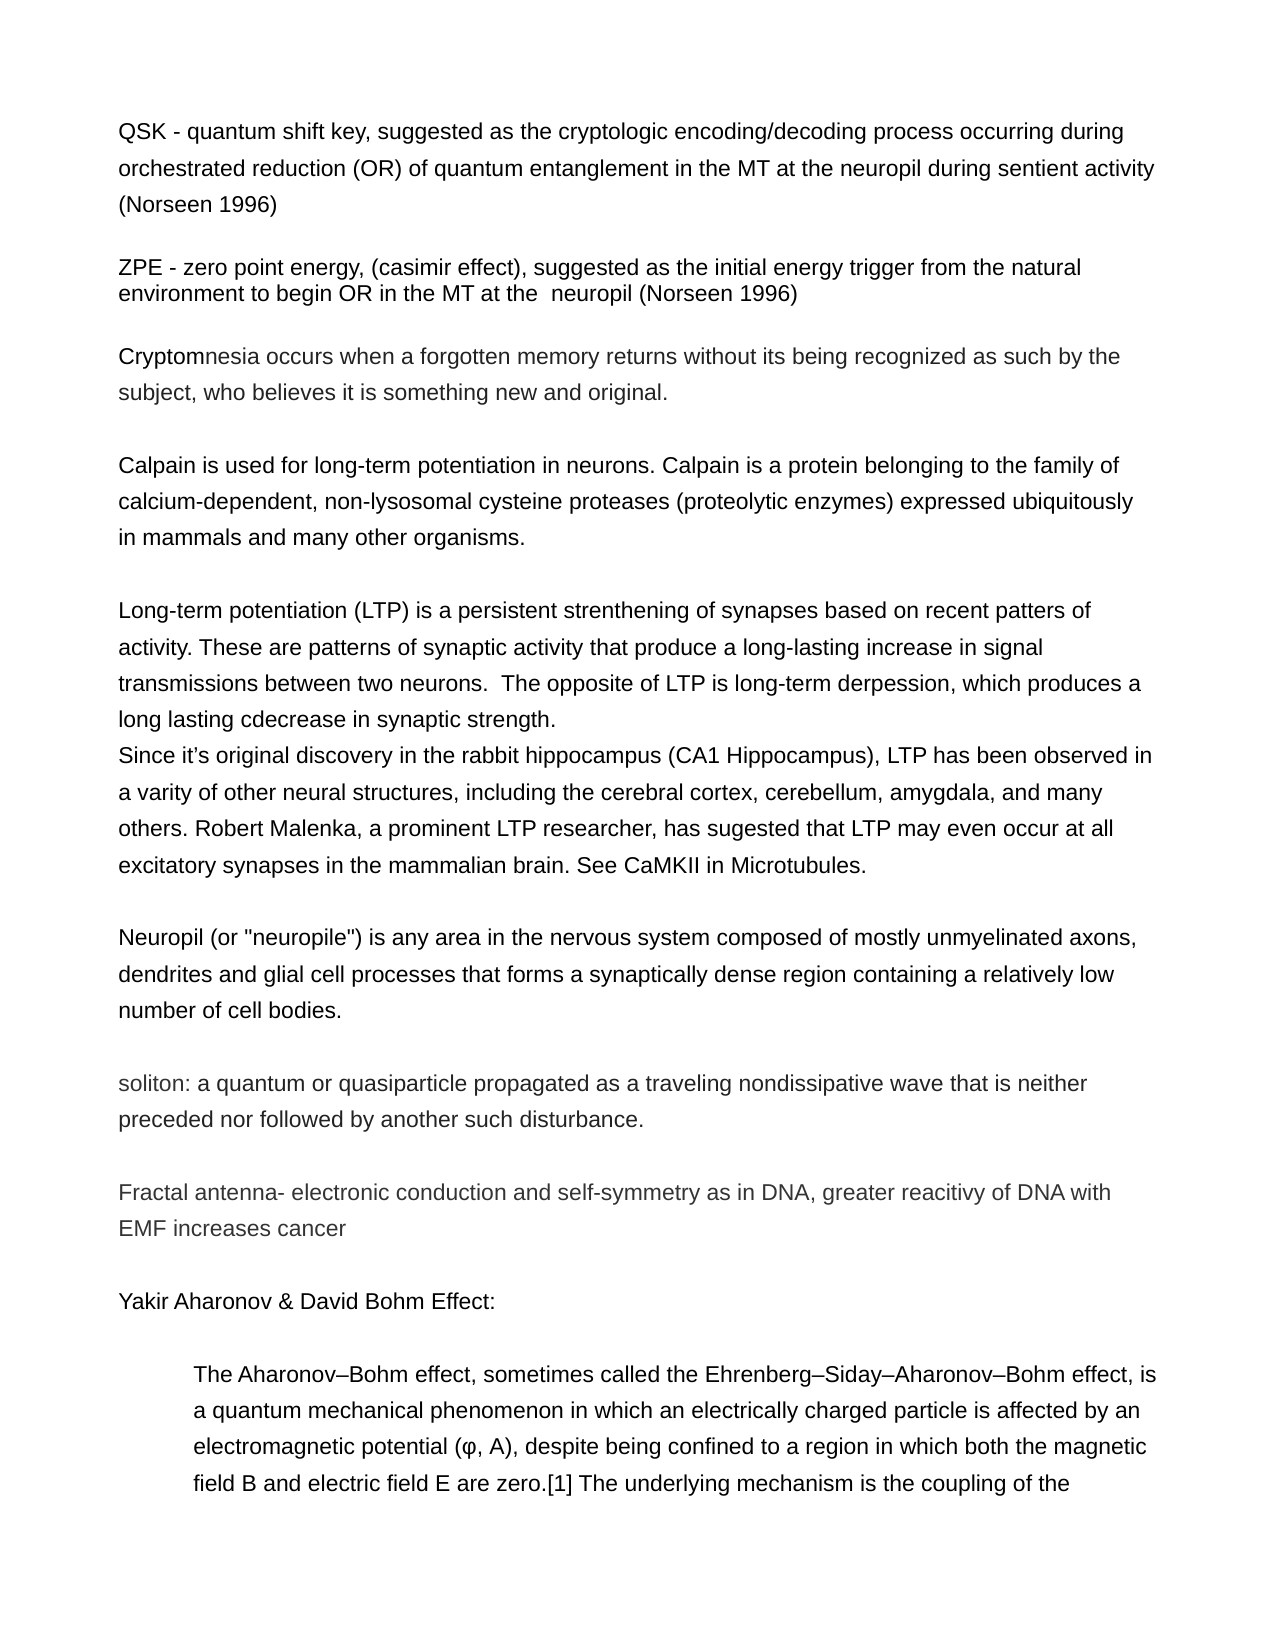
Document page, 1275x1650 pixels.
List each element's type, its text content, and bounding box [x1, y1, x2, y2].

text The Aharonov–Bohm effect, sometimes called the Ehrenberg–Siday–Aharonov–Bohm effect, is a quantum mechanical phenomenon in which an electrically charged particle is affected by an electromagnetic potential (φ, A), despite being confined to a region in which both the magnetic field B and electric field E are zero.[1] The underlying mechanism is the coupling of the [193, 1324, 1157, 1496]
text Yakir Aharonov & David Bohm Effect: [118, 1288, 1157, 1314]
text Fractal antenna- electronic conduction and self-symmetry as in DNA, greater reacitivy of DNA with EMF increases cancer [118, 1179, 1157, 1241]
text Calpain is used for long-term potentiation in neurons. Calpain is a protein belonging to the family of calcium-dependent, non-lysosomal cysteine proteases (proteolytic enzymes) expressed ubiquitously in mammals and many other organisms. [118, 452, 1157, 551]
text Neuropil (or "neuropile") is any area in the nervous system composed of mostly unmyelinated axons, dendrites and glial cell processes that forms a synaptically dense region containing a relatively low number of cell bodies. [118, 924, 1157, 1023]
text Cryptomnesia occurs when a forgotten memory returns without its being recognized as such by the subject, who believes it is something new and original. [118, 343, 1157, 405]
text Since it’s original discovery in the rabbit hippocampus (CA1 Hippocampus), LTP has been observed in a varity of other neural structures, including the cerebral cortex, cerebellum, amygdala, and many others. Robert Malenka, a prominent LTP researcher, has sugested that LTP may even occur at all excitatory synapses in the mammalian brain. See CaMKII in Microtubules. [118, 742, 1157, 878]
text Long-term potentiation (LTP) is a persistent strenthening of synapses based on recent patters of activity. These are patterns of synaptic activity that produce a long-lasting increase in signal transmissions between two neurons. The opposite of LTP is long-term derpession, which produces a long lasting cdecrease in synaptic strength. [118, 597, 1157, 732]
text QSK - quantum shift key, suggested as the cryptologic encoding/decoding process occurring during orchestrated reduction (OR) of quantum entanglement in the MT at the neuropil during sentient activity (Norseen 1996) [118, 118, 1157, 217]
text soliton: a quantum or quasiparticle propagated as a traveling nondissipative wave that is neither preceded nor followed by another such disturbance. [118, 1070, 1157, 1132]
text ZPE - zero point energy, (casimir effect), suggested as the initial energy trigger from the natural environment to begin OR in the MT at the neuropil (Norseen 1996) [118, 253, 1157, 306]
